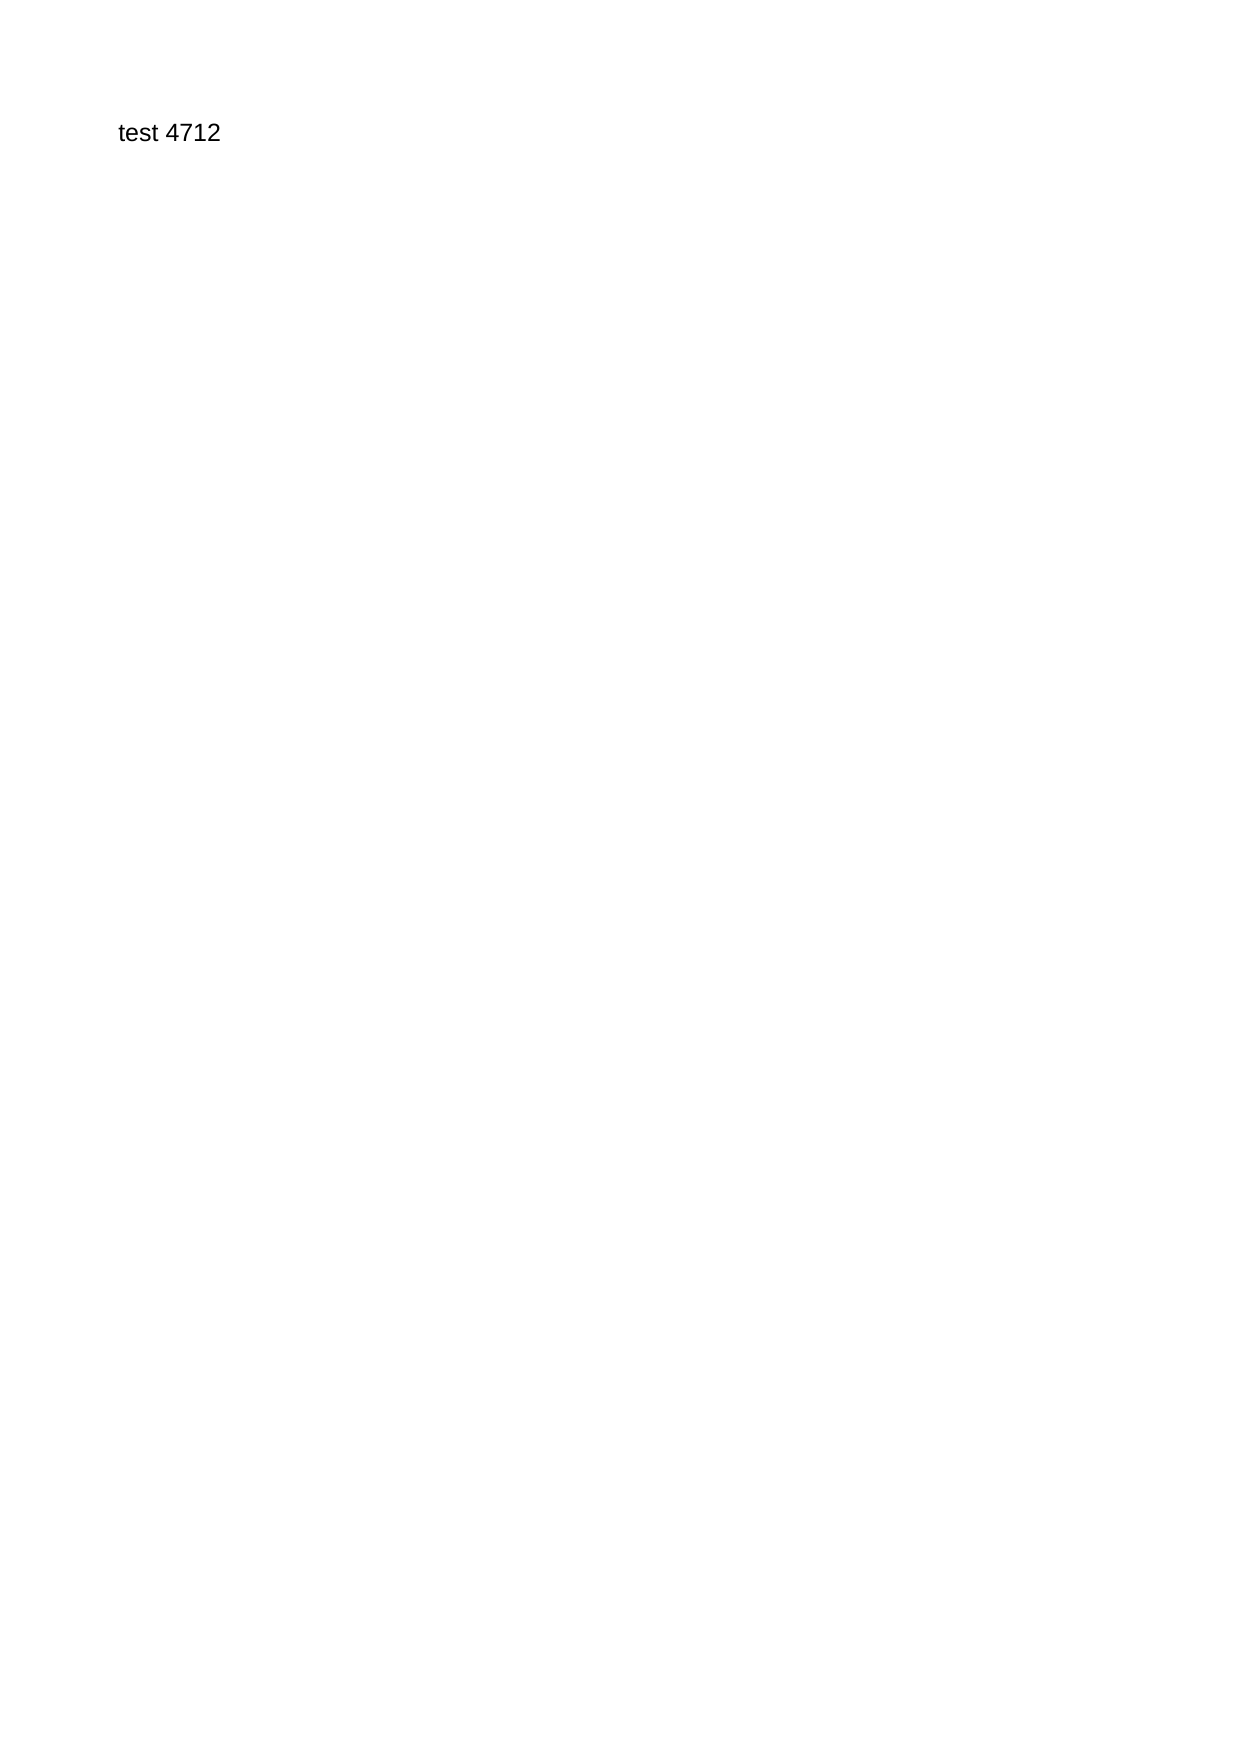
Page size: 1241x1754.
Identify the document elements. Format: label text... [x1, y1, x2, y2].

text test 4712 [118, 118, 1122, 147]
